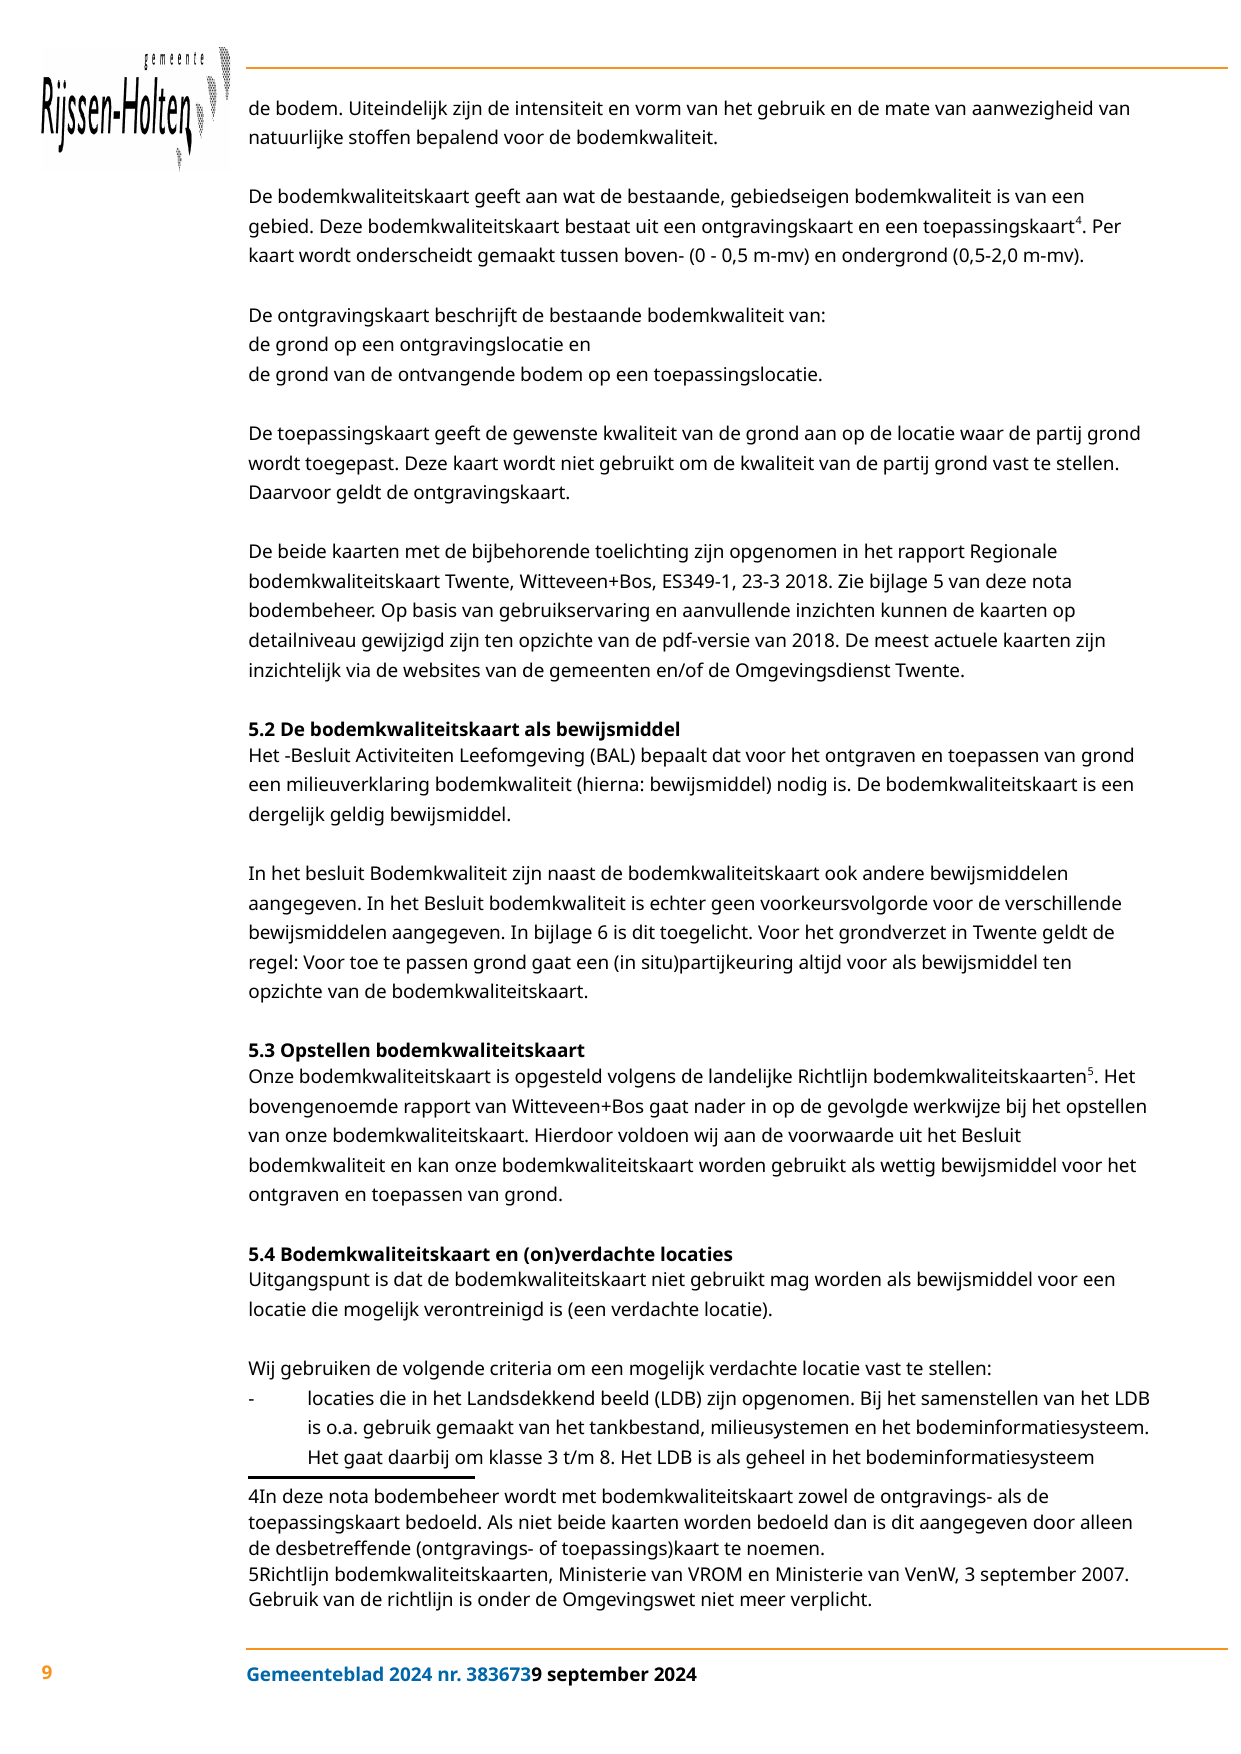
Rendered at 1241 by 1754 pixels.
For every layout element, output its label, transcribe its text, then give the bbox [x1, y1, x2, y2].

text De bodemkwaliteitskaart geeft aan wat de bestaande, gebiedseigen bodemkwaliteit is van een gebied. Deze bodemkwaliteitskaart bestaat uit een ontgravingskaart en een toepassingskaart. Per kaart wordt onderscheidt gemaakt tussen boven- (0 - 0,5 m-mv) en ondergrond (0,5-2,0 m-mv). [248, 183, 1152, 268]
text de grond van de ontvangende bodem op een toepassingslocatie. [248, 361, 1152, 387]
text 5.3 Opstellen bodemkwaliteitskaart [248, 1038, 1152, 1063]
text In het besluit Bodemkwaliteit zijn naast de bodemkwaliteitskaart ook andere bewijsmiddelen aangegeven. In het Besluit bodemkwaliteit is echter geen voorkeursvolgorde voor de verschillende bewijsmiddelen aangegeven. In bijlage 6 is dit toegelicht. Voor het grondverzet in Twente geldt de regel: Voor toe te passen grond gaat een (in situ)partijkeuring altijd voor als bewijsmiddel ten opzichte van de bodemkwaliteitskaart. [248, 860, 1152, 1004]
text Richtlijn bodemkwaliteitskaarten, Ministerie van VROM en Ministerie van VenW, 3 september 2007. Gebruik van de richtlijn is onder de Omgevingswet niet meer verplicht. [248, 1561, 1152, 1612]
picture [41, 47, 231, 172]
text 5.4 Bodemkwaliteitskaart en (on)verdachte locaties [248, 1241, 1152, 1267]
text 5.2 De bodemkwaliteitskaart als bewijsmiddel [248, 716, 1152, 742]
text In deze nota bodembeheer wordt met bodemkwaliteitskaart zowel de ontgravings- als de toepassingskaart bedoeld. Als niet beide kaarten worden bedoeld dan is dit aangegeven door alleen de desbetreffende (ontgravings- of toepassings)kaart te noemen. [248, 1483, 1152, 1561]
text Wij gebruiken de volgende criteria om een mogelijk verdachte locatie vast te stellen: [248, 1355, 1152, 1381]
text De toepassingskaart geeft de gewenste kwaliteit van de grond aan op de locatie waar de partij grond wordt toegepast. Deze kaart wordt niet gebruikt om de kwaliteit van de partij grond vast te stellen. Daarvoor geldt de ontgravingskaart. [248, 420, 1152, 505]
text Uitgangspunt is dat de bodemkwaliteitskaart niet gebruikt mag worden als bewijsmiddel voor een locatie die mogelijk verontreinigd is (een verdachte locatie). [248, 1267, 1152, 1322]
text Het -Besluit Activiteiten Leefomgeving (BAL) bepaalt dat voor het ontgraven en toepassen van grond een milieuverklaring bodemkwaliteit (hierna: bewijsmiddel) nodig is. De bodemkwaliteitskaart is een dergelijk geldig bewijsmiddel. [248, 742, 1152, 827]
text Onze bodemkwaliteitskaart is opgesteld volgens de landelijke Richtlijn bodemkwaliteitskaarten. Het bovengenoemde rapport van Witteveen+Bos gaat nader in op de gevolgde werkwijze bij het opstellen van onze bodemkwaliteitskaart. Hierdoor voldoen wij aan de voorwaarde uit het Besluit bodemkwaliteit en kan onze bodemkwaliteitskaart worden gebruikt als wettig bewijsmiddel voor het ontgraven en toepassen van grond. [248, 1063, 1152, 1207]
text De ontgravingskaart beschrijft de bestaande bodemkwaliteit van: [248, 302, 1152, 328]
text De beide kaarten met de bijbehorende toelichting zijn opgenomen in het rapport Regionale bodemkwaliteitskaart Twente, Witteveen+Bos, ES349-1, 23-3 2018. Zie bijlage 5 van deze nota bodembeheer. Op basis van gebruikservaring en aanvullende inzichten kunnen de kaarten op detailniveau gewijzigd zijn ten opzichte van de pdf-versie van 2018. De meest actuele kaarten zijn inzichtelijk via de websites van de gemeenten en/of de Omgevingsdienst Twente. [248, 538, 1152, 683]
text de bodem. Uiteindelijk zijn de intensiteit en vorm van het gebruik en de mate van aanwezigheid van natuurlijke stoffen bepalend voor de bodemkwaliteit. [248, 95, 1152, 150]
list locaties die in het Landsdekkend beeld (LDB) zijn opgenomen. Bij het samenstellen van het LDB is o.a. gebruik gemaakt van het tankbestand, milieusystemen en het bodeminformatiesysteem. Het gaat daarbij om klasse 3 t/m 8. Het LDB is als geheel in het bodeminformatiesysteem [248, 1385, 1152, 1470]
text de grond op een ontgravingslocatie en [248, 331, 1152, 357]
